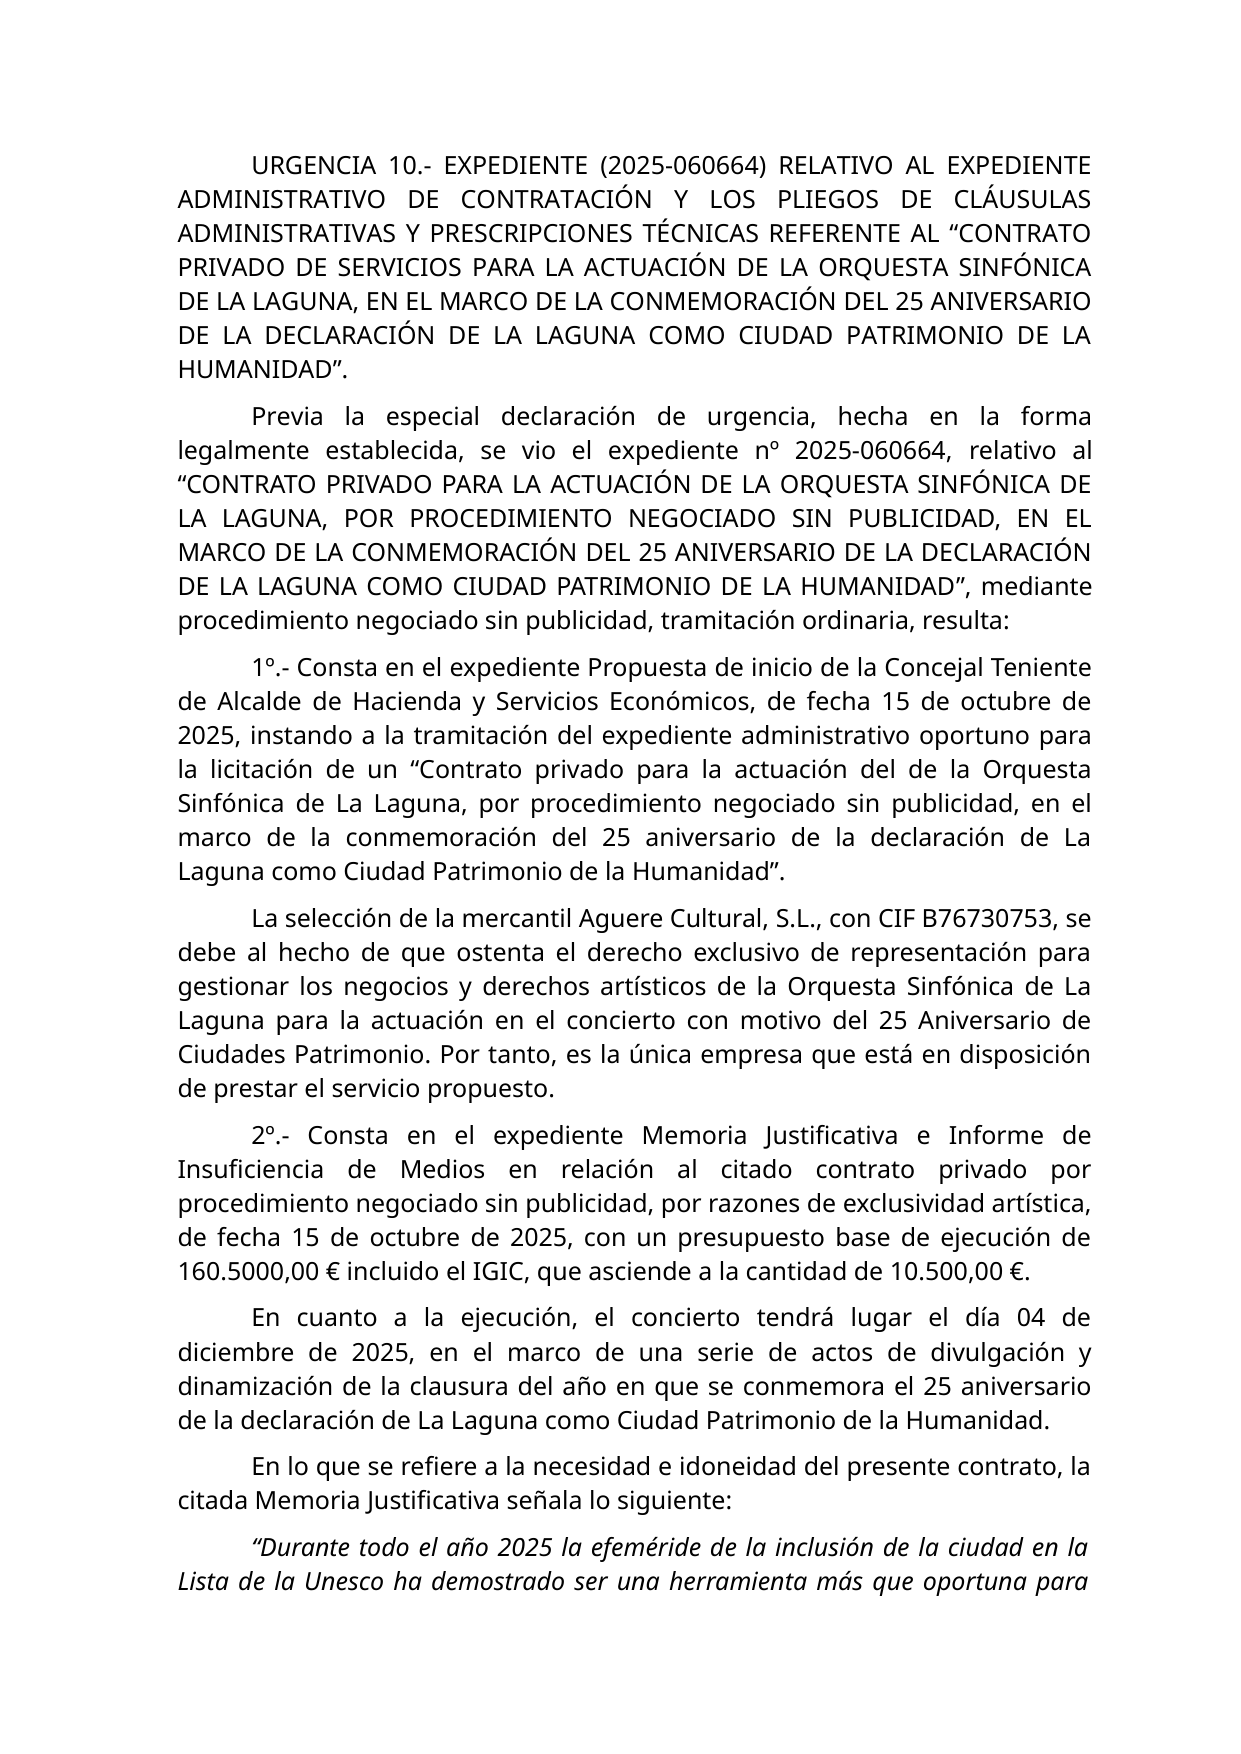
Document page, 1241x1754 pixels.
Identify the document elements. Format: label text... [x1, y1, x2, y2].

text “Durante todo el año 2025 la efeméride de la inclusión de la ciudad en la Lista de la Unesco ha demostrado ser una herramienta más que oportuna para [177, 1529, 1093, 1598]
text En cuanto a la ejecución, el concierto tendrá lugar el día 04 de diciembre de 2025, en el marco de una serie de actos de divulgación y dinamización de la clausura del año en que se conmemora el 25 aniversario de la declaración de La Laguna como Ciudad Patrimonio de la Humanidad. [177, 1300, 1093, 1436]
text URGENCIA 10.- EXPEDIENTE (2025-060664) RELATIVO AL EXPEDIENTE ADMINISTRATIVO DE CONTRATACIÓN Y LOS PLIEGOS DE CLÁUSULAS ADMINISTRATIVAS Y PRESCRIPCIONES TÉCNICAS REFERENTE AL “CONTRATO PRIVADO DE SERVICIOS PARA LA ACTUACIÓN DE LA ORQUESTA SINFÓNICA DE LA LAGUNA, EN EL MARCO DE LA CONMEMORACIÓN DEL 25 ANIVERSARIO DE LA DECLARACIÓN DE LA LAGUNA COMO CIUDAD PATRIMONIO DE LA HUMANIDAD”. [177, 148, 1093, 386]
text 1º.- Consta en el expediente Propuesta de inicio de la Concejal Teniente de Alcalde de Hacienda y Servicios Económicos, de fecha 15 de octubre de 2025, instando a la tramitación del expediente administrativo oportuno para la licitación de un “Contrato privado para la actuación del de la Orquesta Sinfónica de La Laguna, por procedimiento negociado sin publicidad, en el marco de la conmemoración del 25 aniversario de la declaración de La Laguna como Ciudad Patrimonio de la Humanidad”. [177, 649, 1093, 888]
text La selección de la mercantil Aguere Cultural, S.L., con CIF B76730753, se debe al hecho de que ostenta el derecho exclusivo de representación para gestionar los negocios y derechos artísticos de la Orquesta Sinfónica de La Laguna para la actuación en el concierto con motivo del 25 Aniversario de Ciudades Patrimonio. Por tanto, es la única empresa que está en disposición de prestar el servicio propuesto. [177, 900, 1093, 1105]
text En lo que se refiere a la necesidad e idoneidad del presente contrato, la citada Memoria Justificativa señala lo siguiente: [177, 1449, 1093, 1517]
text Previa la especial declaración de urgencia, hecha en la forma legalmente establecida, se vio el expediente nº 2025-060664, relativo al “CONTRATO PRIVADO PARA LA ACTUACIÓN DE LA ORQUESTA SINFÓNICA DE LA LAGUNA, POR PROCEDIMIENTO NEGOCIADO SIN PUBLICIDAD, EN EL MARCO DE LA CONMEMORACIÓN DEL 25 ANIVERSARIO DE LA DECLARACIÓN DE LA LAGUNA COMO CIUDAD PATRIMONIO DE LA HUMANIDAD”, mediante procedimiento negociado sin publicidad, tramitación ordinaria, resulta: [177, 398, 1093, 637]
text 2º.- Consta en el expediente Memoria Justificativa e Informe de Insuficiencia de Medios en relación al citado contrato privado por procedimiento negociado sin publicidad, por razones de exclusividad artística, de fecha 15 de octubre de 2025, con un presupuesto base de ejecución de 160.5000,00 € incluido el IGIC, que asciende a la cantidad de 10.500,00 €. [177, 1117, 1093, 1288]
